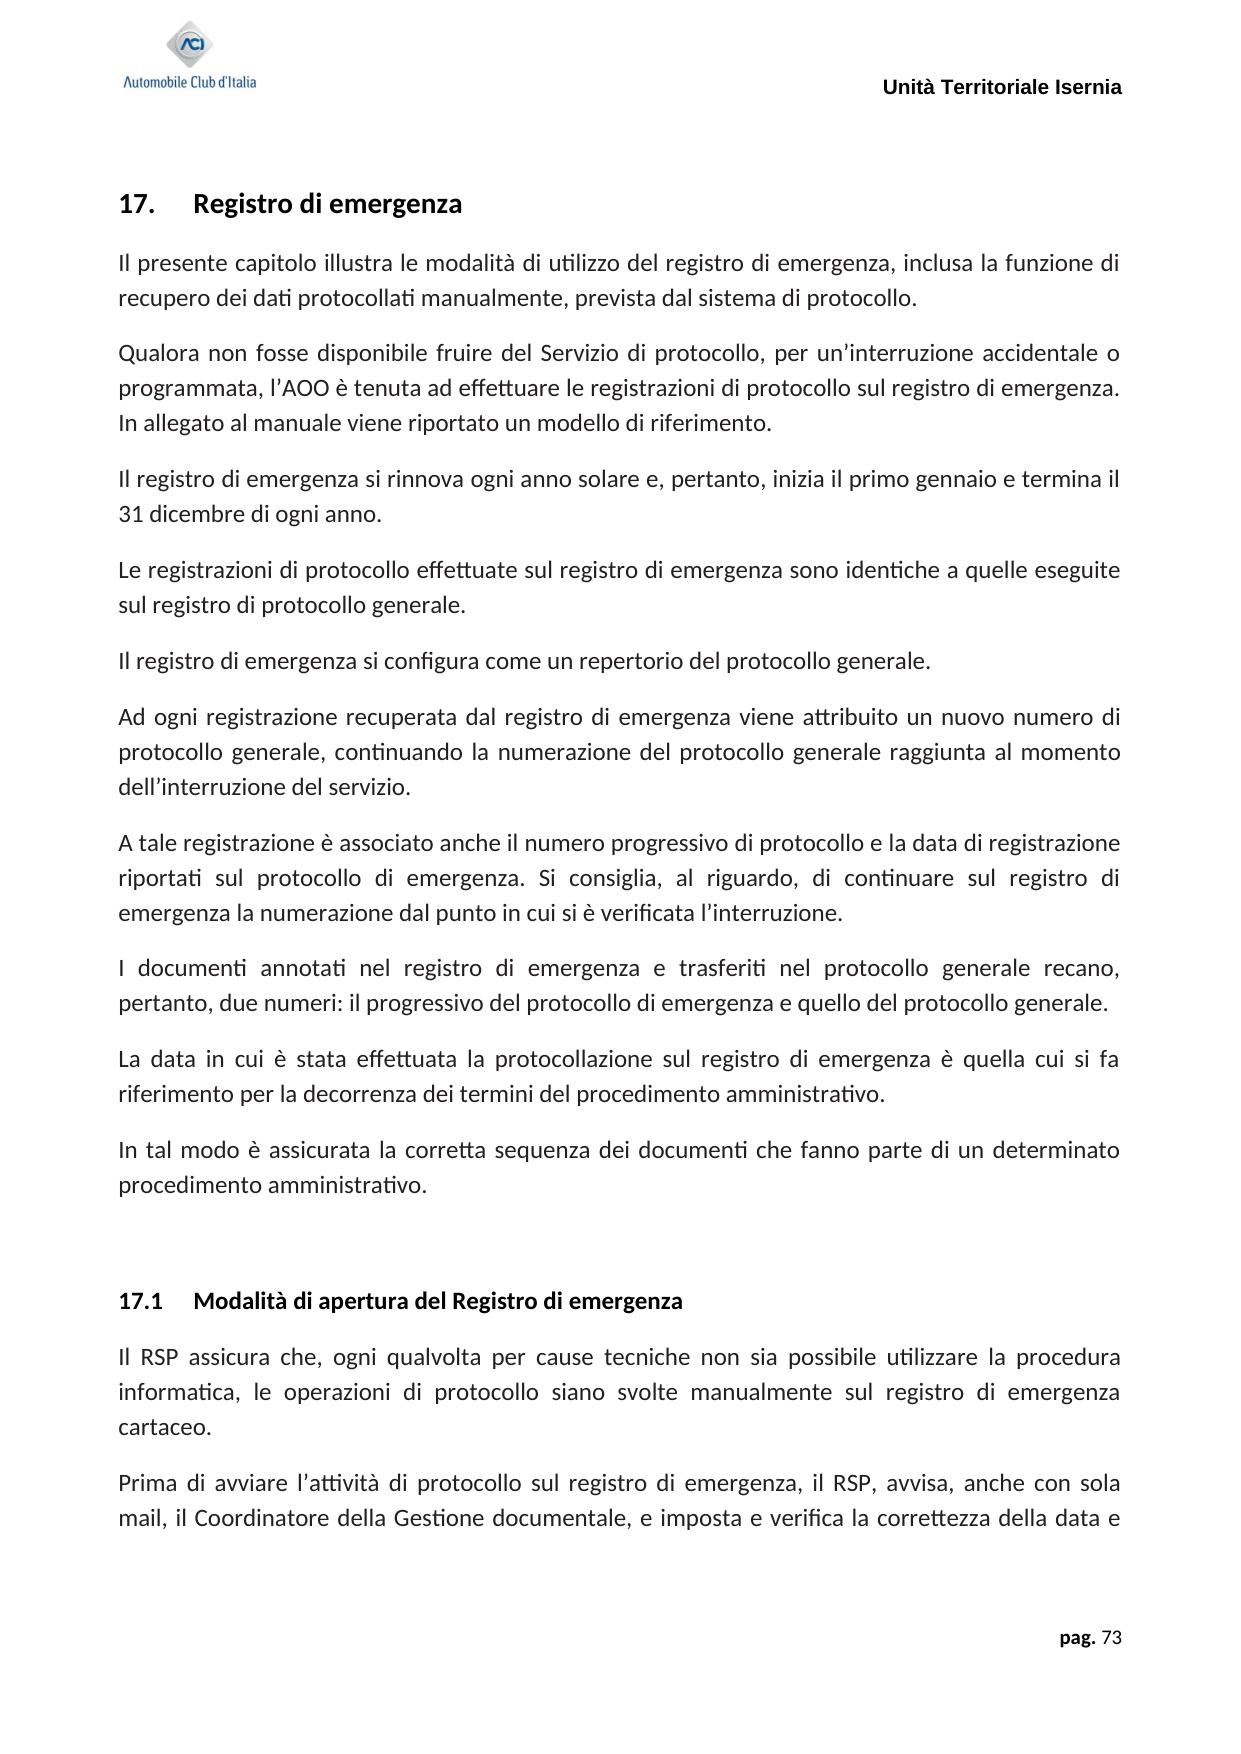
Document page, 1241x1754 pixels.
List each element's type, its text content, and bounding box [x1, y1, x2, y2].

text Prima di avviare l’attività di protocollo sul registro di emergenza, il RSP, avvisa, anche con sola mail, il Coordinatore della Gestione documentale, e imposta e verifica la correttezza della data e [118, 1467, 1122, 1532]
text Ad ogni registrazione recuperata dal registro di emergenza viene attribuito un nuovo numero di protocollo generale, continuando la numerazione del protocollo generale raggiunta al momento dell’interruzione del servizio. [118, 701, 1122, 801]
text Il RSP assicura che, ogni qualvolta per cause tecniche non sia possibile utilizzare la procedura informatica, le operazioni di protocollo siano svolte manualmente sul registro di emergenza cartaceo. [118, 1341, 1122, 1441]
picture [122, 10, 257, 110]
list Registro di emergenza [118, 185, 1122, 221]
text Il presente capitolo illustra le modalità di utilizzo del registro di emergenza, inclusa la funzione di recupero dei dati protocollati manualmente, prevista dal sistema di protocollo. [118, 247, 1122, 312]
text Il registro di emergenza si rinnova ogni anno solare e, pertanto, inizia il primo gennaio e termina il 31 dicembre di ogni anno. [118, 463, 1122, 529]
list Modalità di apertura del Registro di emergenza [118, 1285, 1122, 1316]
text Le registrazioni di protocollo effettuate sul registro di emergenza sono identiche a quelle eseguite sul registro di protocollo generale. [118, 554, 1122, 620]
text Qualora non fosse disponibile fruire del Servizio di protocollo, per un’interruzione accidentale o programmata, l’AOO è tenuta ad effettuare le registrazioni di protocollo sul registro di emergenza. In allegato al manuale viene riportato un modello di riferimento. [118, 338, 1122, 438]
text I documenti annotati nel registro di emergenza e trasferiti nel protocollo generale recano, pertanto, due numeri: il progressivo del protocollo di emergenza e quello del protocollo generale. [118, 953, 1122, 1018]
text In tal modo è assicurata la corretta sequenza dei documenti che fanno parte di un determinato procedimento amministrativo. [118, 1134, 1122, 1200]
text La data in cui è stata effettuata la protocollazione sul registro di emergenza è quella cui si fa riferimento per la decorrenza dei termini del procedimento amministrativo. [118, 1043, 1122, 1109]
text A tale registrazione è associato anche il numero progressivo di protocollo e la data di registrazione riportati sul protocollo di emergenza. Si consiglia, al riguardo, di continuare sul registro di emergenza la numerazione dal punto in cui si è verificata l’interruzione. [118, 827, 1122, 927]
text Il registro di emergenza si configura come un repertorio del protocollo generale. [118, 645, 1122, 676]
